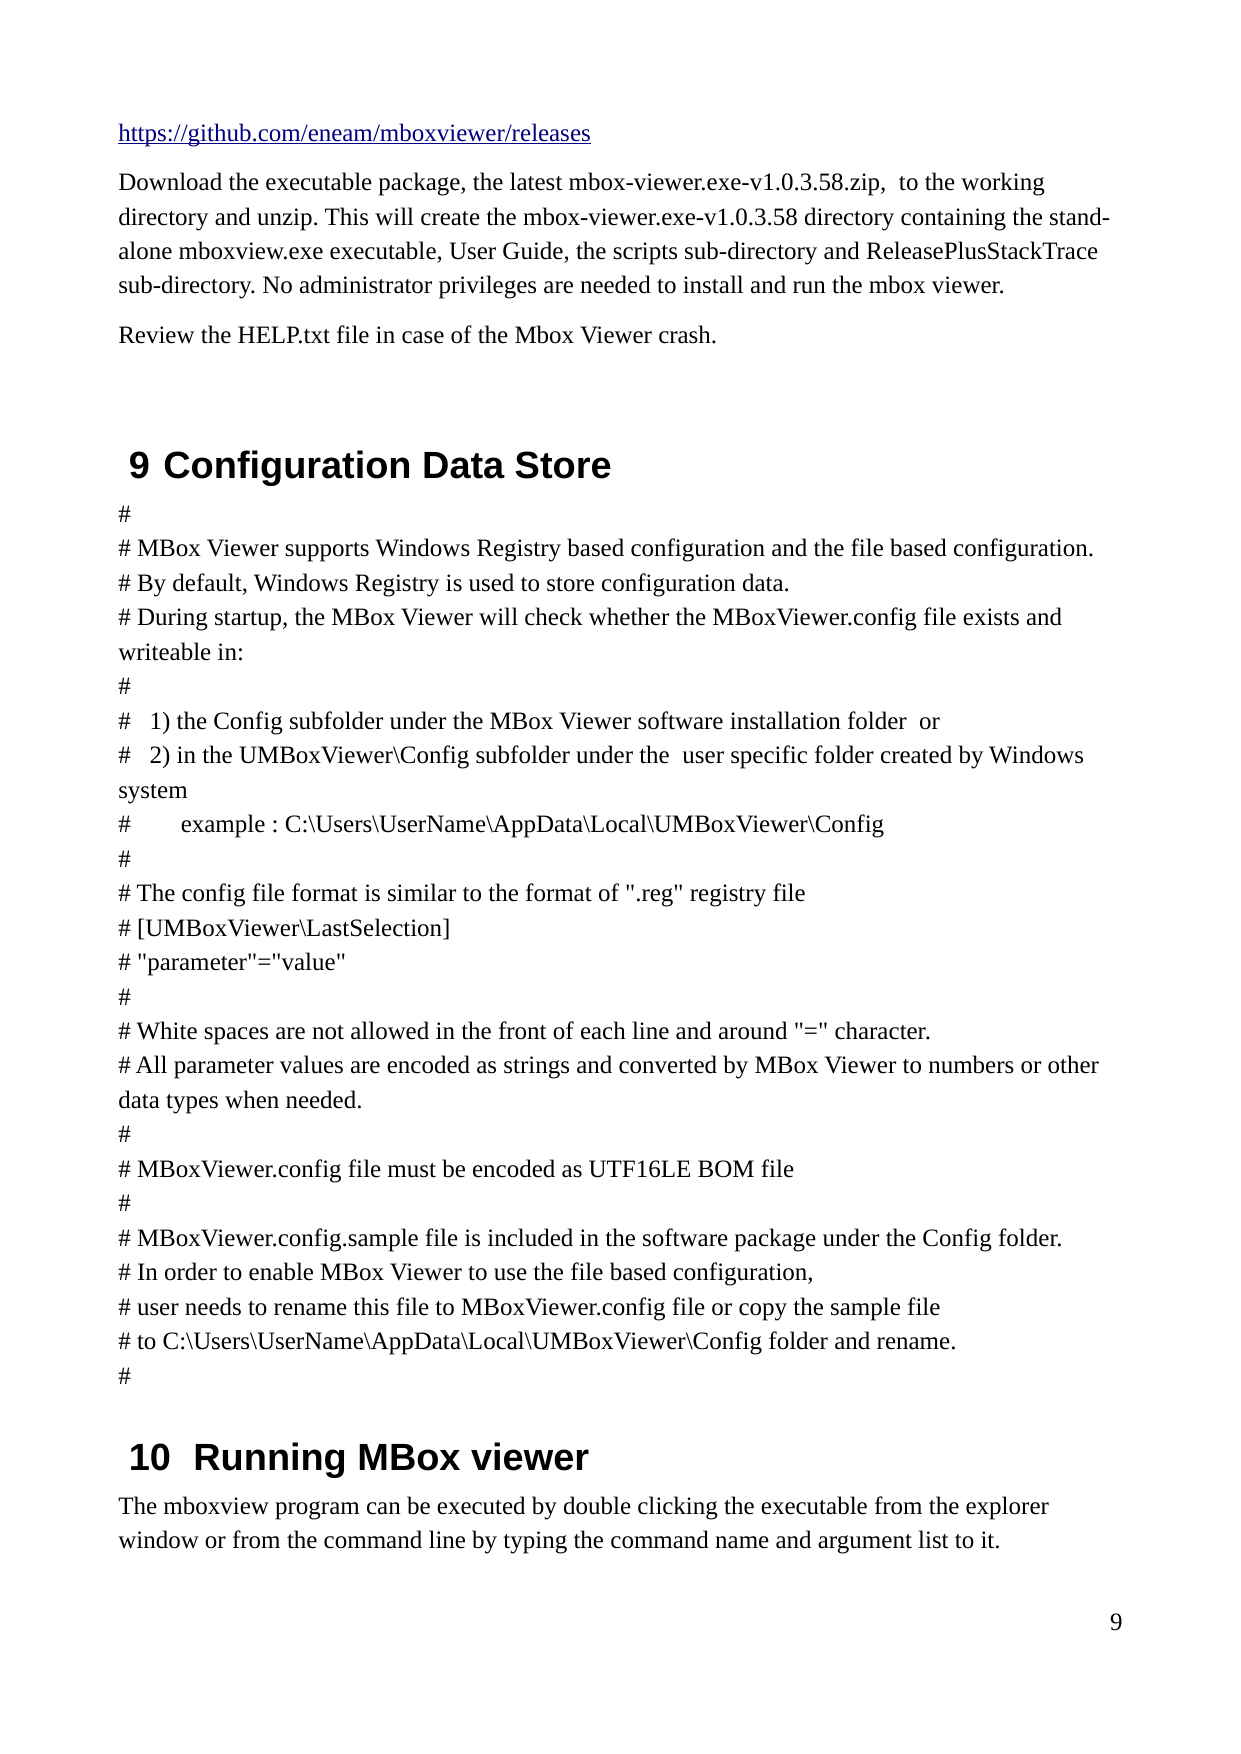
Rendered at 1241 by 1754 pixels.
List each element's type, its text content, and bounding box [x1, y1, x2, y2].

text The mboxview program can be executed by double clicking the executable from the explorer window or from the command line by typing the command name and argument list to it. [118, 1491, 1122, 1554]
text Review the HELP.txt file in case of the Mbox Viewer crash. [118, 320, 1122, 348]
subtitle Configuration Data Store [118, 443, 1122, 486]
subtitle Running MBox viewer [118, 1435, 1122, 1479]
text Download the executable package, the latest mbox-viewer.exe-v1.0.3.58.zip, to the working directory and unzip. This will create the mbox-viewer.exe-v1.0.3.58 directory containing the stand-alone mboxview.exe executable, User Guide, the scripts sub-directory and ReleasePlusStackTrace sub-directory. No administrator privileges are needed to install and run the mbox viewer. [118, 167, 1122, 299]
text https://github.com/eneam/mboxviewer/releases [118, 118, 1122, 147]
text # # MBox Viewer supports Windows Registry based configuration and the file based configuration. # By default, Windows Registry is used to store configuration data. # During startup, the MBox Viewer will check whether the MBoxViewer.config file exists and writeable in: # # 1) the Config subfolder under the MBox Viewer software installation folder or # 2) in the UMBoxViewer\Config subfolder under the user specific folder created by Windows system # example : C:\Users\UserName\AppData\Local\UMBoxViewer\Config # # The config file format is similar to the format of ".reg" registry file # [UMBoxViewer\LastSelection] # "parameter"="value" # # White spaces are not allowed in the front of each line and around "=" character. # All parameter values are encoded as strings and converted by MBox Viewer to numbers or other data types when needed. # # MBoxViewer.config file must be encoded as UTF16LE BOM file # # MBoxViewer.config.sample file is included in the software package under the Config folder. # In order to enable MBox Viewer to use the file based configuration, # user needs to rename this file to MBoxViewer.config file or copy the sample file # to C:\Users\UserName\AppData\Local\UMBoxViewer\Config folder and rename. # [118, 499, 1122, 1390]
